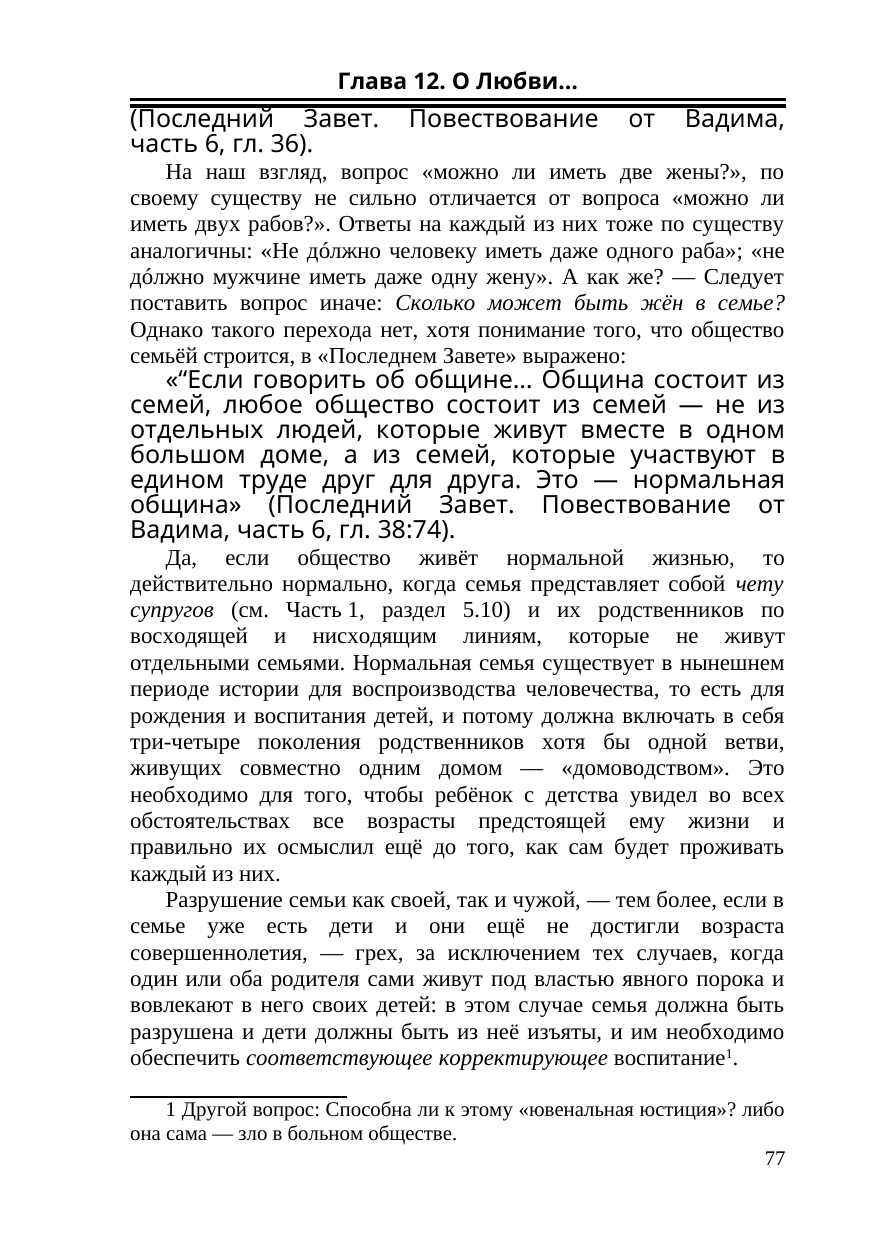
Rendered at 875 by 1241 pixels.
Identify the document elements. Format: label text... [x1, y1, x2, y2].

text Другой вопрос: Способна ли к этому «ювенальная юстиция»? либо она сама — зло в больном обществе. [130, 1097, 786, 1145]
text (Последний Завет. Повествование от Вадима, часть 6, гл. 36). [130, 108, 786, 158]
text На наш взгляд, вопрос «можно ли иметь две жены?», по своему существу не сильно отличается от вопроса «можно ли иметь двух рабов?». Ответы на каждый из них тоже по существу аналогичны: «Не дóлжно человеку иметь даже одного раба»; «не дóлжно мужчине иметь даже одну жену». А как же? — Следует поставить вопрос иначе: Сколько может быть жён в семье? Однако такого перехода нет, хотя понимание того, что общество семьёй строится, в «Последнем Завете» выражено: [130, 158, 786, 368]
text Да, если общество живёт нормальной жизнью, то действительно нормально, когда семья представляет собой чету супругов (см. Часть 1, раздел 5.10) и их родственников по восходящей и нисходящим линиям, которые не живут отдельными семьями. Нормальная семья существует в нынешнем периоде истории для воспроизводства человечества, то есть для рождения и воспитания детей, и потому должна включать в себя три-четыре поколения родственников хотя бы одной ветви, живущих совместно одним домом — «домоводством». Это необходимо для того, чтобы ребёнок с детства увидел во всех обстоятельствах все возрасты предстоящей ему жизни и правильно их осмыслил ещё до того, как сам будет проживать каждый из них. [130, 543, 786, 886]
text «“Если говорить об общине… Община состоит из семей, любое общество состоит из семей — не из отдельных людей, которые живут вместе в одном большом доме, а из семей, которые участвуют в едином труде друг для друга. Это — нормальная община» (Последний Завет. Повествование от Вадима, часть 6, гл. 38:74). [130, 368, 786, 543]
text Разрушение семьи как своей, так и чужой, — тем более, если в семье уже есть дети и они ещё не достигли возраста совершеннолетия, — грех, за исключением тех случаев, когда один или оба родителя сами живут под властью явного порока и вовлекают в него своих детей: в этом случае семья должна быть разрушена и дети должны быть из неё изъяты, и им необходимо обеспечить соответствующее корректирующее воспитание. [130, 886, 786, 1071]
